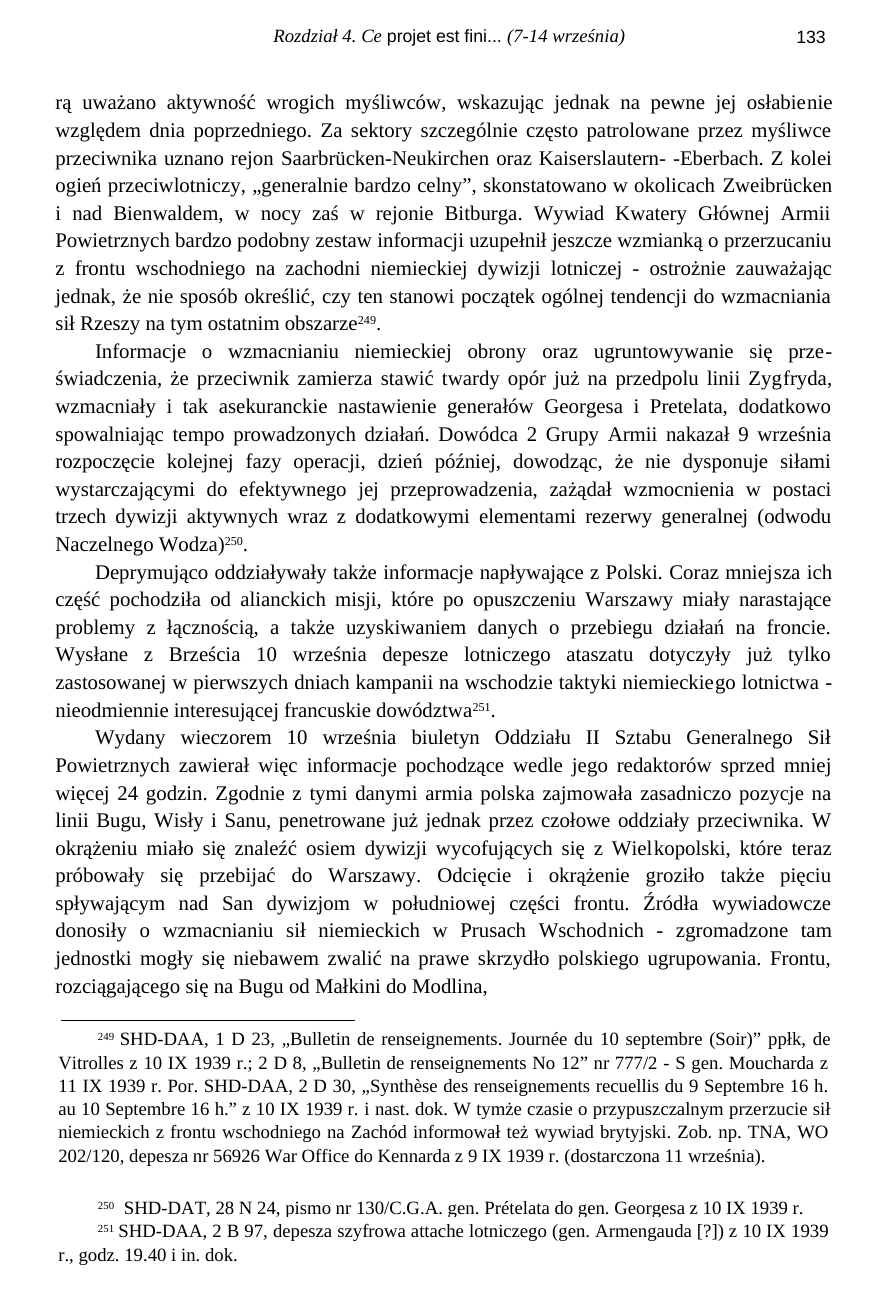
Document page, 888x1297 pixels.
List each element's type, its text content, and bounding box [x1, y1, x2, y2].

text rą uważano aktywność wrogich myśliwców, wskazując jednak na pewne jej osłabie­nie względem dnia poprzedniego. Za sektory szczególnie często patrolowane przez myśliwce przeciwnika uznano rejon Saarbrücken-Neukirchen oraz Kaiserslautern- -Eberbach. Z kolei ogień przeciwlotniczy, „generalnie bardzo celny”, skonstatowano w okolicach Zweibrücken i nad Bienwaldem, w nocy zaś w rejonie Bitburga. Wywiad Kwatery Głównej Armii Powietrznych bardzo podobny zestaw informacji uzupełnił jeszcze wzmianką o przerzucaniu z frontu wschodniego na zachodni niemieckiej dy­wizji lotniczej - ostrożnie zauważając jednak, że nie sposób określić, czy ten stanowi początek ogólnej tendencji do wzmacniania sił Rzeszy na tym ostatnim obszarze249. [55, 90, 832, 335]
text 133 [796, 27, 831, 48]
text Rozdział 4. Ce projet est fini... (7-14 września) [273, 25, 627, 47]
text Wydany wieczorem 10 września biuletyn Oddziału II Sztabu Generalnego Sił Powietrznych zawierał więc informacje pochodzące wedle jego redaktorów sprzed mniej więcej 24 godzin. Zgodnie z tymi danymi armia polska zajmowała zasadniczo pozycje na linii Bugu, Wisły i Sanu, penetrowane już jednak przez czołowe oddziały przeciwnika. W okrążeniu miało się znaleźć osiem dywizji wycofujących się z Wiel­kopolski, które teraz próbowały się przebijać do Warszawy. Odcięcie i okrążenie groziło także pięciu spływającym nad San dywizjom w południowej części frontu. Źródła wywiadowcze donosiły o wzmacnianiu sił niemieckich w Prusach Wschod­nich - zgromadzone tam jednostki mogły się niebawem zwalić na prawe skrzydło polskiego ugrupowania. Frontu, rozciągającego się na Bugu od Małkini do Modlina, [55, 725, 832, 998]
text 250 SHD-DAT, 28 N 24, pismo nr 130/C.G.A. gen. Prételata do gen. Georgesa z 10 IX 1939 r. [58, 1197, 831, 1216]
text 251 SHD-DAA, 2 B 97, depesza szyfrowa attache lotniczego (gen. Armengauda [?]) z 10 IX 1939 r., godz. 19.40 i in. dok. [58, 1220, 831, 1265]
text Deprymująco oddziaływały także informacje napływające z Polski. Coraz mniej­sza ich część pochodziła od alianckich misji, które po opuszczeniu Warszawy miały narastające problemy z łącznością, a także uzyskiwaniem danych o przebiegu działań na froncie. Wysłane z Brześcia 10 września depesze lotniczego ataszatu dotyczyły już tylko zastosowanej w pierwszych dniach kampanii na wschodzie taktyki niemieckie­go lotnictwa - nieodmiennie interesującej francuskie dowództwa251. [55, 559, 832, 722]
text 249 SHD-DAA, 1 D 23, „Bulletin de renseignements. Journée du 10 septembre (Soir)” ppłk, de Vitrolles z 10 IX 1939 r.; 2 D 8, „Bulletin de renseignements No 12” nr 777/2 - S gen. Moucharda z 11 IX 1939 r. Por. SHD-DAA, 2 D 30, „Synthèse des renseignements recuellis du 9 Septembre 16 h. au 10 Septembre 16 h.” z 10 IX 1939 r. i nast. dok. W tymże czasie o przypuszczalnym prze­rzucie sił niemieckich z frontu wschodniego na Zachód informował też wywiad brytyjski. Zob. np. TNA, WO 202/120, depesza nr 56926 War Office do Kennarda z 9 IX 1939 r. (dostarczona 11 września). [58, 1028, 831, 1166]
text Informacje o wzmacnianiu niemieckiej obrony oraz ugruntowywanie się prze­świadczenia, że przeciwnik zamierza stawić twardy opór już na przedpolu linii Zyg­fryda, wzmacniały i tak asekuranckie nastawienie generałów Georgesa i Pretelata, dodatkowo spowalniając tempo prowadzonych działań. Dowódca 2 Grupy Armii nakazał 9 września rozpoczęcie kolejnej fazy operacji, dzień później, dowodząc, że nie dysponuje siłami wystarczającymi do efektywnego jej przeprowadzenia, zażądał wzmocnienia w postaci trzech dywizji aktywnych wraz z dodatkowymi elementami rezerwy generalnej (odwodu Naczelnego Wodza)250. [55, 339, 832, 556]
